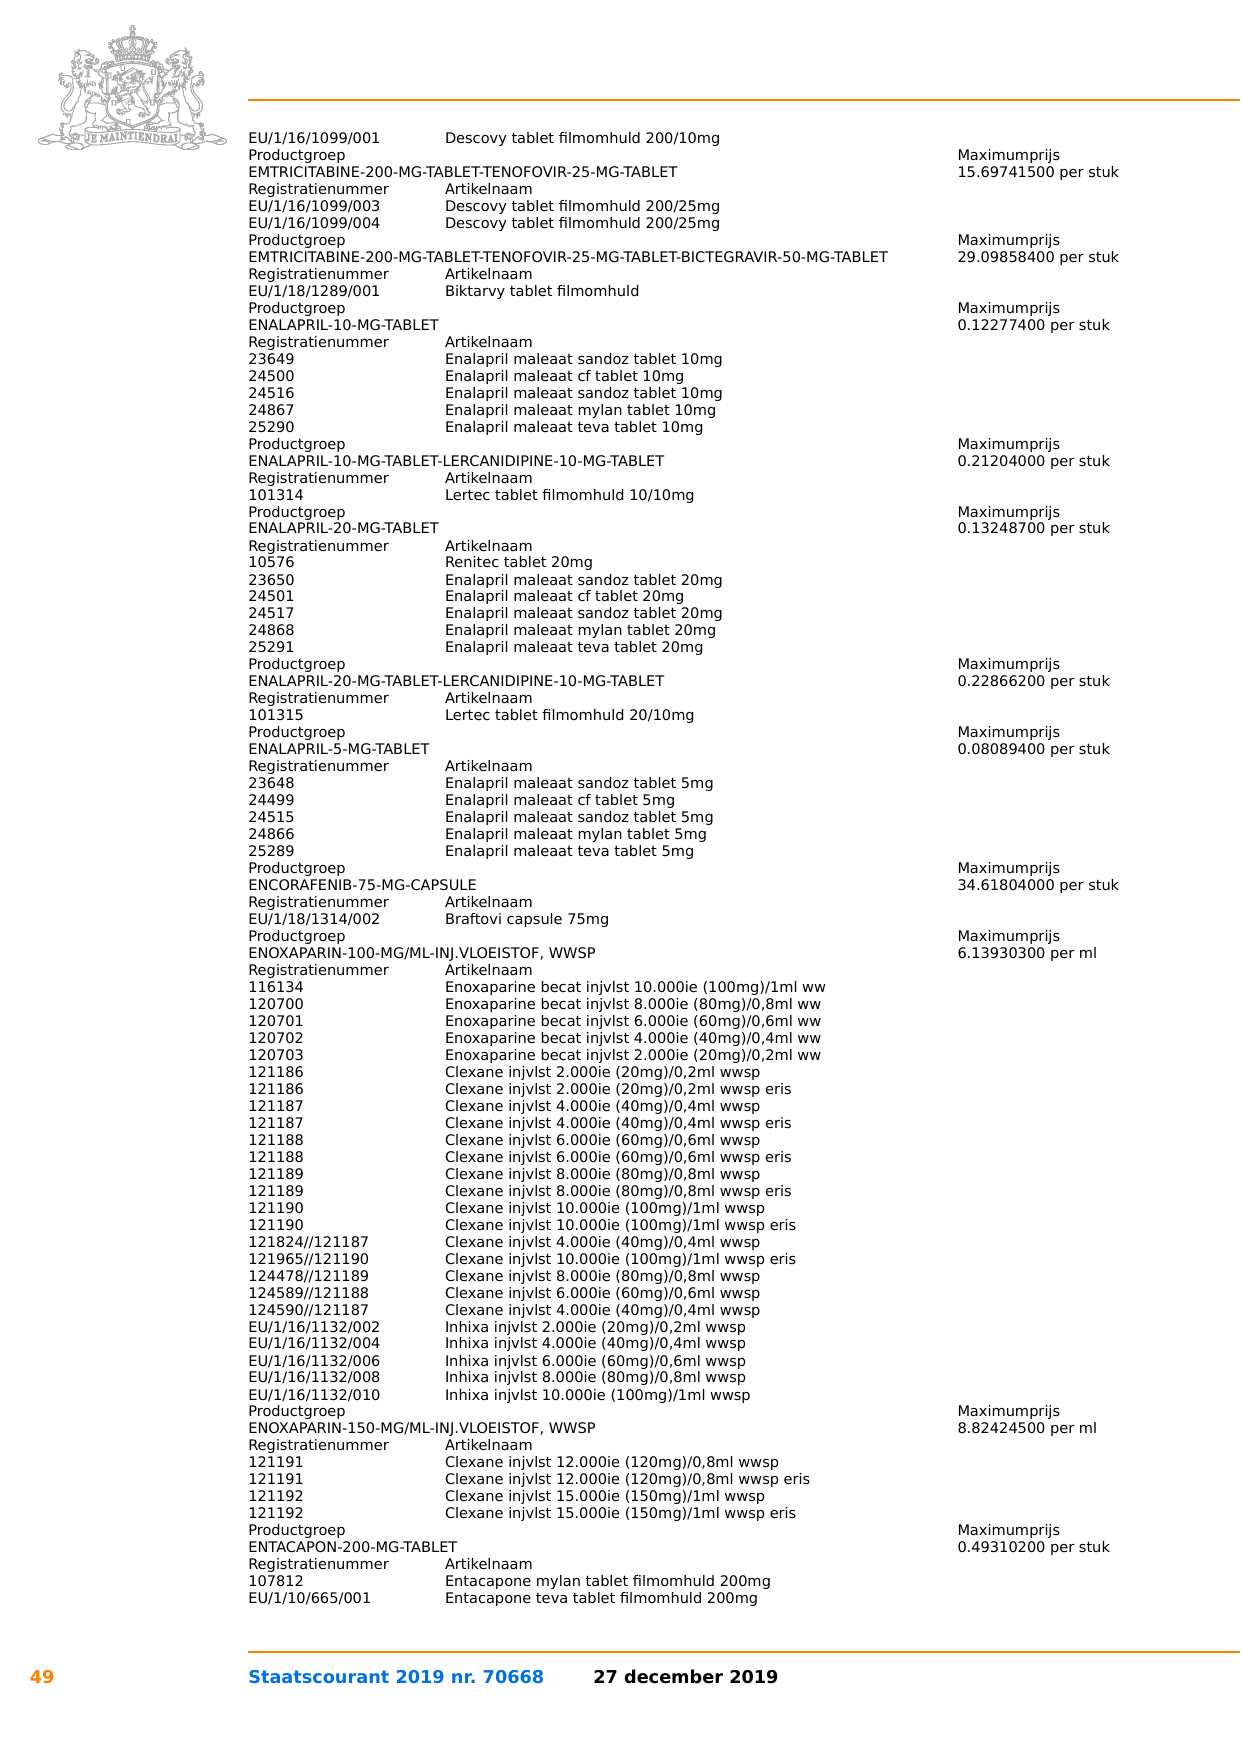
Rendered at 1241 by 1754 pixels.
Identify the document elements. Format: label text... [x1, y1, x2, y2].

table_cell Productgroep [248, 928, 439, 945]
table_cell Registratienummer [248, 758, 439, 775]
table_cell 15.69741500 per stuk [951, 164, 1163, 181]
table_cell [439, 1403, 951, 1420]
table_cell Enalapril maleaat sandoz tablet 5mg [439, 809, 951, 826]
table_cell [439, 724, 951, 741]
table_cell Clexane injvlst 10.000ie (100mg)/1ml wwsp eris [439, 1251, 951, 1267]
table_cell [951, 486, 1163, 503]
table_cell 121190 [248, 1200, 439, 1217]
table_cell Clexane injvlst 15.000ie (150mg)/1ml wwsp eris [439, 1505, 951, 1522]
table_cell [951, 1047, 1163, 1064]
table_cell Renitec tablet 20mg [439, 554, 951, 571]
table_cell Enoxaparine becat injvlst 4.000ie (40mg)/0,4ml ww [439, 1030, 951, 1047]
table_cell 24866 [248, 826, 439, 843]
table_cell Clexane injvlst 6.000ie (60mg)/0,6ml wwsp [439, 1132, 951, 1149]
table_cell Maximumprijs [951, 300, 1163, 317]
table_cell [951, 911, 1163, 928]
table_cell [439, 656, 951, 673]
table_cell [951, 1098, 1163, 1115]
table_cell [951, 554, 1163, 571]
table_cell [951, 1437, 1163, 1454]
table_cell Clexane injvlst 2.000ie (20mg)/0,2ml wwsp [439, 1064, 951, 1081]
table_cell [951, 571, 1163, 588]
table_cell Maximumprijs [951, 928, 1163, 945]
table_cell EU/1/16/1099/003 [248, 198, 439, 215]
table_cell [951, 588, 1163, 605]
table_cell 121192 [248, 1488, 439, 1505]
table_cell 121824//121187 [248, 1234, 439, 1251]
table_cell Productgroep [248, 232, 439, 249]
table_cell 0.13248700 per stuk [951, 520, 1163, 537]
table_cell 120702 [248, 1030, 439, 1047]
table_cell Descovy tablet filmomhuld 200/25mg [439, 198, 951, 215]
table_cell Enalapril maleaat cf tablet 20mg [439, 588, 951, 605]
table_cell EU/1/16/1099/001 [248, 130, 439, 147]
table_cell 116134 [248, 979, 439, 996]
table_cell 121965//121190 [248, 1251, 439, 1267]
table_cell [951, 1132, 1163, 1149]
table_cell Clexane injvlst 12.000ie (120mg)/0,8ml wwsp eris [439, 1471, 951, 1488]
table_cell 107812 [248, 1573, 439, 1590]
table_cell [951, 1030, 1163, 1047]
table_cell Enalapril maleaat mylan tablet 5mg [439, 826, 951, 843]
table_cell [951, 1081, 1163, 1098]
table_cell [439, 147, 951, 164]
table_cell [951, 470, 1163, 486]
table_cell 124590//121187 [248, 1301, 439, 1318]
table_cell Enoxaparine becat injvlst 6.000ie (60mg)/0,6ml ww [439, 1013, 951, 1030]
table_cell 101314 [248, 486, 439, 503]
table_cell EU/1/16/1132/008 [248, 1369, 439, 1386]
table_cell 24515 [248, 809, 439, 826]
table_cell Clexane injvlst 8.000ie (80mg)/0,8ml wwsp eris [439, 1183, 951, 1199]
table_cell [951, 979, 1163, 996]
table_cell [951, 1454, 1163, 1471]
table_cell [951, 792, 1163, 809]
table_cell [951, 605, 1163, 622]
table_cell Entacapone mylan tablet filmomhuld 200mg [439, 1573, 951, 1590]
table_cell [951, 1301, 1163, 1318]
table_cell 121186 [248, 1081, 439, 1098]
table_cell Maximumprijs [951, 232, 1163, 249]
table_cell [951, 1335, 1163, 1352]
table_cell [951, 266, 1163, 283]
table_cell [951, 130, 1163, 147]
table_cell [951, 538, 1163, 554]
table_cell 120701 [248, 1013, 439, 1030]
table_cell 121186 [248, 1064, 439, 1081]
table_cell Inhixa injvlst 6.000ie (60mg)/0,6ml wwsp [439, 1353, 951, 1369]
table_cell 24501 [248, 588, 439, 605]
table_cell 8.82424500 per ml [951, 1420, 1163, 1437]
table_cell ENALAPRIL-5-MG-TABLET [248, 741, 951, 758]
table_cell Clexane injvlst 12.000ie (120mg)/0,8ml wwsp [439, 1454, 951, 1471]
table_cell Registratienummer [248, 894, 439, 911]
table_cell 0.08089400 per stuk [951, 741, 1163, 758]
table_cell Biktarvy tablet filmomhuld [439, 283, 951, 300]
table_cell ENALAPRIL-20-MG-TABLET-LERCANIDIPINE-10-MG-TABLET [248, 673, 951, 690]
table_cell Enalapril maleaat mylan tablet 20mg [439, 622, 951, 639]
table_cell Maximumprijs [951, 1403, 1163, 1420]
table_cell Productgroep [248, 656, 439, 673]
table_cell ENALAPRIL-10-MG-TABLET [248, 317, 951, 334]
table_cell [951, 198, 1163, 215]
table_cell EU/1/16/1132/010 [248, 1386, 439, 1403]
table_cell [951, 1471, 1163, 1488]
table_cell Entacapone teva tablet filmomhuld 200mg [439, 1590, 951, 1607]
table_cell 121189 [248, 1183, 439, 1199]
table_cell Artikelnaam [439, 334, 951, 351]
table_cell [951, 283, 1163, 300]
table_cell Registratienummer [248, 1437, 439, 1454]
table_cell [439, 232, 951, 249]
table_cell [951, 758, 1163, 775]
table_cell Registratienummer [248, 334, 439, 351]
table_cell 101315 [248, 707, 439, 724]
table_cell 121190 [248, 1217, 439, 1233]
table_cell [951, 1556, 1163, 1573]
table_cell Registratienummer [248, 470, 439, 486]
table_cell 29.09858400 per stuk [951, 249, 1163, 266]
table_cell 24500 [248, 368, 439, 384]
table_cell [951, 1268, 1163, 1284]
table_cell [951, 368, 1163, 384]
table_cell Inhixa injvlst 2.000ie (20mg)/0,2ml wwsp [439, 1319, 951, 1335]
table_cell Enoxaparine becat injvlst 10.000ie (100mg)/1ml ww [439, 979, 951, 996]
table_cell Productgroep [248, 724, 439, 741]
table_cell Descovy tablet filmomhuld 200/25mg [439, 215, 951, 232]
table_cell ENCORAFENIB-75-MG-CAPSULE [248, 877, 951, 894]
table_cell Enalapril maleaat teva tablet 5mg [439, 843, 951, 860]
table_cell [951, 1488, 1163, 1505]
table_cell 34.61804000 per stuk [951, 877, 1163, 894]
table_cell 25290 [248, 419, 439, 436]
table_cell [951, 996, 1163, 1013]
table_cell EU/1/16/1132/006 [248, 1353, 439, 1369]
table_cell 120703 [248, 1047, 439, 1064]
table_cell Clexane injvlst 4.000ie (40mg)/0,4ml wwsp eris [439, 1115, 951, 1132]
table_cell [951, 351, 1163, 368]
table_cell EU/1/18/1314/002 [248, 911, 439, 928]
table_cell 121191 [248, 1454, 439, 1471]
table_cell 23648 [248, 775, 439, 792]
table_cell Artikelnaam [439, 1437, 951, 1454]
table_cell [951, 1217, 1163, 1233]
table_cell [951, 1149, 1163, 1166]
table_cell Lertec tablet filmomhuld 10/10mg [439, 486, 951, 503]
table_cell Maximumprijs [951, 504, 1163, 520]
table_cell Registratienummer [248, 690, 439, 707]
table_cell [951, 1115, 1163, 1132]
table_cell [951, 215, 1163, 232]
table_cell Clexane injvlst 15.000ie (150mg)/1ml wwsp [439, 1488, 951, 1505]
table_cell Productgroep [248, 300, 439, 317]
table_cell Enalapril maleaat cf tablet 10mg [439, 368, 951, 384]
table_cell 121189 [248, 1166, 439, 1183]
table_cell Enalapril maleaat mylan tablet 10mg [439, 402, 951, 418]
table_cell EU/1/16/1099/004 [248, 215, 439, 232]
table_cell Clexane injvlst 6.000ie (60mg)/0,6ml wwsp eris [439, 1149, 951, 1166]
table_cell 24517 [248, 605, 439, 622]
table_cell [951, 1319, 1163, 1335]
table_cell 120700 [248, 996, 439, 1013]
table_cell 124478//121189 [248, 1268, 439, 1284]
table_cell 0.22866200 per stuk [951, 673, 1163, 690]
table_cell [439, 928, 951, 945]
table_cell [951, 1183, 1163, 1199]
table_cell [951, 181, 1163, 198]
table_cell 24868 [248, 622, 439, 639]
table_cell [951, 690, 1163, 707]
table_cell 6.13930300 per ml [951, 945, 1163, 962]
table_cell 124589//121188 [248, 1285, 439, 1301]
table_cell [951, 775, 1163, 792]
table_cell Registratienummer [248, 538, 439, 554]
table_cell Clexane injvlst 4.000ie (40mg)/0,4ml wwsp [439, 1098, 951, 1115]
table_cell 25291 [248, 639, 439, 656]
table_cell Maximumprijs [951, 724, 1163, 741]
table_cell [951, 639, 1163, 656]
table_cell EU/1/16/1132/004 [248, 1335, 439, 1352]
table_cell [951, 1505, 1163, 1522]
table_cell [951, 707, 1163, 724]
table_cell Clexane injvlst 4.000ie (40mg)/0,4ml wwsp [439, 1234, 951, 1251]
table_cell Descovy tablet filmomhuld 200/10mg [439, 130, 951, 147]
table_cell ENOXAPARIN-100-MG/ML-INJ.VLOEISTOF, WWSP [248, 945, 951, 962]
table_cell [951, 402, 1163, 418]
table_cell Registratienummer [248, 1556, 439, 1573]
table_cell Artikelnaam [439, 1556, 951, 1573]
table_cell [951, 334, 1163, 351]
table_cell Clexane injvlst 4.000ie (40mg)/0,4ml wwsp [439, 1301, 951, 1318]
picture [38, 25, 227, 150]
table_cell Enalapril maleaat sandoz tablet 5mg [439, 775, 951, 792]
table_cell Maximumprijs [951, 860, 1163, 877]
table_cell 0.49310200 per stuk [951, 1539, 1163, 1556]
table_cell Enalapril maleaat sandoz tablet 20mg [439, 571, 951, 588]
table_cell Braftovi capsule 75mg [439, 911, 951, 928]
table_cell Maximumprijs [951, 1522, 1163, 1539]
table_cell Registratienummer [248, 266, 439, 283]
table_cell Productgroep [248, 1403, 439, 1420]
table_cell EU/1/16/1132/002 [248, 1319, 439, 1335]
table_cell Productgroep [248, 436, 439, 452]
table_cell Enalapril maleaat teva tablet 20mg [439, 639, 951, 656]
table_cell [951, 809, 1163, 826]
table_cell [951, 1200, 1163, 1217]
table_cell 121188 [248, 1149, 439, 1166]
table_cell Artikelnaam [439, 181, 951, 198]
table_cell Productgroep [248, 860, 439, 877]
table_cell 23649 [248, 351, 439, 368]
table_cell Inhixa injvlst 10.000ie (100mg)/1ml wwsp [439, 1386, 951, 1403]
table_cell [951, 1064, 1163, 1081]
table_cell [951, 1234, 1163, 1251]
table_cell [951, 1590, 1163, 1607]
table_cell Clexane injvlst 2.000ie (20mg)/0,2ml wwsp eris [439, 1081, 951, 1098]
table_cell 121187 [248, 1115, 439, 1132]
table_cell 24516 [248, 385, 439, 402]
table_cell [439, 300, 951, 317]
table_cell [951, 894, 1163, 911]
table_cell Maximumprijs [951, 147, 1163, 164]
table_cell [439, 860, 951, 877]
table_cell [951, 622, 1163, 639]
table_cell ENOXAPARIN-150-MG/ML-INJ.VLOEISTOF, WWSP [248, 1420, 951, 1437]
table_cell [951, 826, 1163, 843]
table_cell 121192 [248, 1505, 439, 1522]
table_cell Enalapril maleaat sandoz tablet 10mg [439, 351, 951, 368]
table_cell [951, 1386, 1163, 1403]
table_cell Clexane injvlst 8.000ie (80mg)/0,8ml wwsp [439, 1166, 951, 1183]
table_cell [951, 962, 1163, 979]
table_cell [951, 1369, 1163, 1386]
table_cell Productgroep [248, 147, 439, 164]
table_cell [951, 1573, 1163, 1590]
table_cell 23650 [248, 571, 439, 588]
table_cell 121191 [248, 1471, 439, 1488]
table_cell [951, 1285, 1163, 1301]
table_cell 121188 [248, 1132, 439, 1149]
table_cell [951, 843, 1163, 860]
table_cell Enoxaparine becat injvlst 8.000ie (80mg)/0,8ml ww [439, 996, 951, 1013]
table_cell [439, 504, 951, 520]
table_cell Artikelnaam [439, 266, 951, 283]
table_cell [439, 1522, 951, 1539]
table_cell ENALAPRIL-20-MG-TABLET [248, 520, 951, 537]
table_cell Productgroep [248, 1522, 439, 1539]
table_cell [951, 1353, 1163, 1369]
table_cell Maximumprijs [951, 656, 1163, 673]
table_cell Enoxaparine becat injvlst 2.000ie (20mg)/0,2ml ww [439, 1047, 951, 1064]
table_cell Enalapril maleaat sandoz tablet 20mg [439, 605, 951, 622]
table_cell Clexane injvlst 8.000ie (80mg)/0,8ml wwsp [439, 1268, 951, 1284]
table_cell [951, 1013, 1163, 1030]
table_cell EU/1/18/1289/001 [248, 283, 439, 300]
table_cell [951, 419, 1163, 436]
table_cell 24499 [248, 792, 439, 809]
table_cell [951, 385, 1163, 402]
table_cell [439, 436, 951, 452]
table_cell Artikelnaam [439, 538, 951, 554]
table_cell Maximumprijs [951, 436, 1163, 452]
table_cell Clexane injvlst 10.000ie (100mg)/1ml wwsp [439, 1200, 951, 1217]
table_cell Artikelnaam [439, 894, 951, 911]
table_cell Artikelnaam [439, 962, 951, 979]
table_cell Productgroep [248, 504, 439, 520]
table_cell ENTACAPON-200-MG-TABLET [248, 1539, 951, 1556]
table_cell Clexane injvlst 6.000ie (60mg)/0,6ml wwsp [439, 1285, 951, 1301]
table_cell Registratienummer [248, 962, 439, 979]
table_cell Inhixa injvlst 8.000ie (80mg)/0,8ml wwsp [439, 1369, 951, 1386]
table_cell ENALAPRIL-10-MG-TABLET-LERCANIDIPINE-10-MG-TABLET [248, 453, 951, 469]
table_cell 10576 [248, 554, 439, 571]
table_cell 0.12277400 per stuk [951, 317, 1163, 334]
table_cell [951, 1166, 1163, 1183]
table_cell 25289 [248, 843, 439, 860]
table_cell EU/1/10/665/001 [248, 1590, 439, 1607]
table_cell EMTRICITABINE-200-MG-TABLET-TENOFOVIR-25-MG-TABLET-BICTEGRAVIR-50-MG-TABLET [248, 249, 951, 266]
table_cell EMTRICITABINE-200-MG-TABLET-TENOFOVIR-25-MG-TABLET [248, 164, 951, 181]
table_cell [951, 1251, 1163, 1267]
table_cell Enalapril maleaat sandoz tablet 10mg [439, 385, 951, 402]
table_cell Enalapril maleaat cf tablet 5mg [439, 792, 951, 809]
table_cell Lertec tablet filmomhuld 20/10mg [439, 707, 951, 724]
table_cell Artikelnaam [439, 470, 951, 486]
table_cell Registratienummer [248, 181, 439, 198]
table_cell Artikelnaam [439, 758, 951, 775]
table_cell 0.21204000 per stuk [951, 453, 1163, 469]
table_cell 121187 [248, 1098, 439, 1115]
table_cell Enalapril maleaat teva tablet 10mg [439, 419, 951, 436]
table_cell Artikelnaam [439, 690, 951, 707]
table_cell Clexane injvlst 10.000ie (100mg)/1ml wwsp eris [439, 1217, 951, 1233]
table_cell 24867 [248, 402, 439, 418]
table_cell Inhixa injvlst 4.000ie (40mg)/0,4ml wwsp [439, 1335, 951, 1352]
